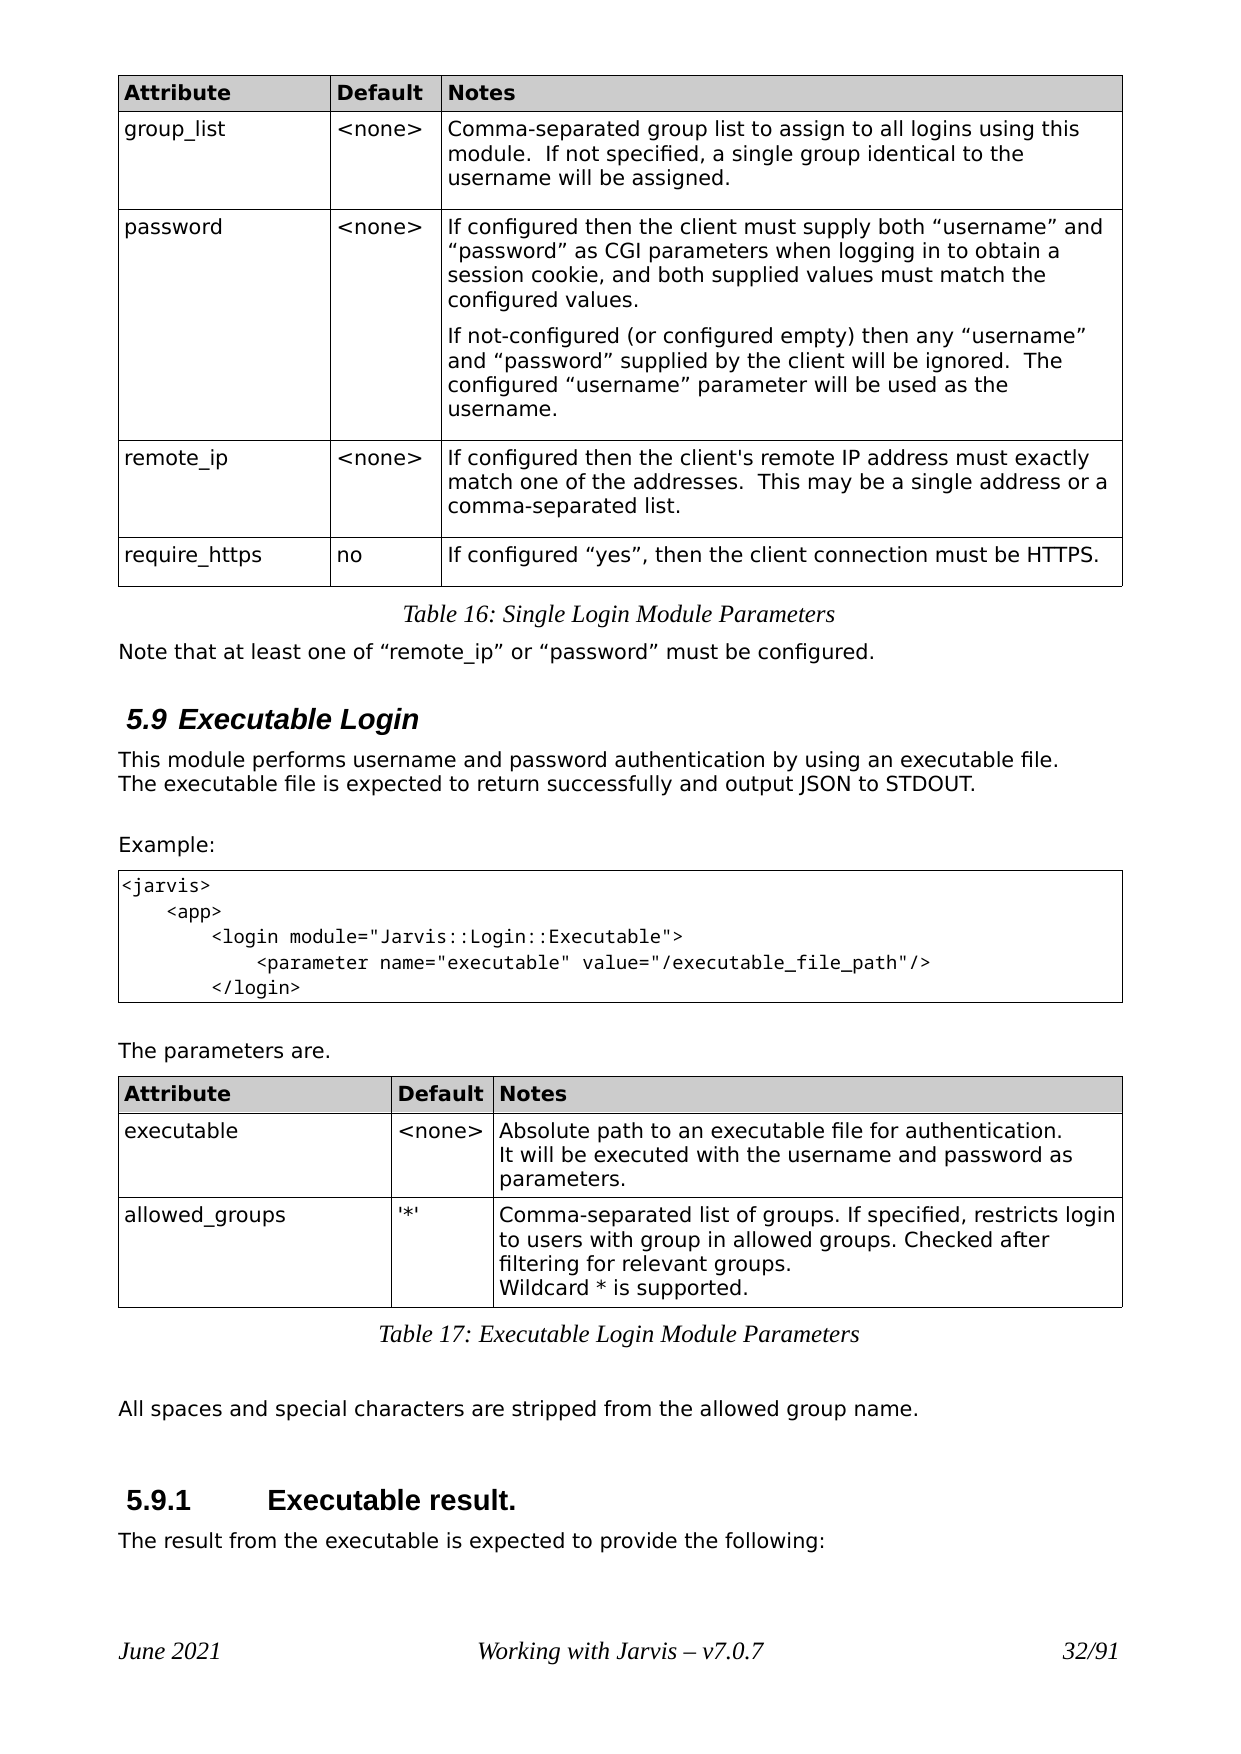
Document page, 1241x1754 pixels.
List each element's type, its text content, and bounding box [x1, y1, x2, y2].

text <parameter name="executable" value="/executable_file_path"/> [119, 946, 1122, 972]
text <jarvis> <app> [119, 871, 1122, 921]
table_cell If configured then the client must supply both “username” and “password” as CGI parameters when logging in to obtain a session cookie, and both supplied values must match the configured values. If not-configured (or configured empty) then any “username” and “password” supplied by the client will be ignored. The configured “username” parameter will be used as the username. [442, 210, 1122, 440]
subtitle Executable result. [118, 1483, 1122, 1517]
table_cell <none> [331, 112, 441, 208]
table_cell <none> [331, 441, 441, 537]
table_header Default [331, 76, 441, 111]
text Note that at least one of “remote_ip” or “password” must be configured. [118, 640, 1122, 664]
text <login module="Jarvis::Login::Executable"> [119, 921, 1122, 946]
table_cell '*' [392, 1198, 493, 1306]
table_cell If configured then the client's remote IP address must exactly match one of the addresses. This may be a single address or a comma-separated list. [442, 441, 1122, 537]
table_header Notes [442, 76, 1122, 111]
text This module performs username and password authentication by using an executable file. The executable file is expected to return successfully and output JSON to STDOUT. [118, 748, 1122, 796]
table_cell Absolute path to an executable file for authentication. It will be executed with the username and password as parameters. [494, 1114, 1122, 1197]
table_cell require_https [119, 538, 330, 586]
table_cell allowed_groups [119, 1198, 391, 1306]
table_header Default [392, 1077, 493, 1112]
table_cell <none> [331, 210, 441, 440]
subtitle Executable Login [118, 702, 1122, 735]
table_cell no [331, 538, 441, 586]
table_header Notes [494, 1077, 1122, 1112]
table_cell password [119, 210, 330, 440]
table_cell Comma-separated list of groups. If specified, restricts login to users with group in allowed groups. Checked after filtering for relevant groups. Wildcard * is supported. [494, 1198, 1122, 1306]
table_cell remote_ip [119, 441, 330, 537]
table_header Attribute [119, 1077, 391, 1112]
text The result from the executable is expected to provide the following: [118, 1529, 1122, 1554]
text All spaces and special characters are stripped from the allowed group name. [118, 1397, 1122, 1446]
table_header Attribute [119, 76, 330, 111]
text Table 16: Single Login Module Parameters [118, 599, 1122, 627]
text The parameters are. [118, 1039, 1122, 1064]
table_cell If configured “yes”, then the client connection must be HTTPS. [442, 538, 1122, 586]
text Table 17: Executable Login Module Parameters [118, 1319, 1122, 1348]
text </login> [119, 972, 1122, 1002]
table_cell group_list [119, 112, 330, 208]
table_cell Comma-separated group list to assign to all logins using this module. If not specified, a single group identical to the username will be assigned. [442, 112, 1122, 208]
table_cell executable [119, 1114, 391, 1197]
text Example: [118, 809, 1122, 857]
table_cell <none> [392, 1114, 493, 1197]
